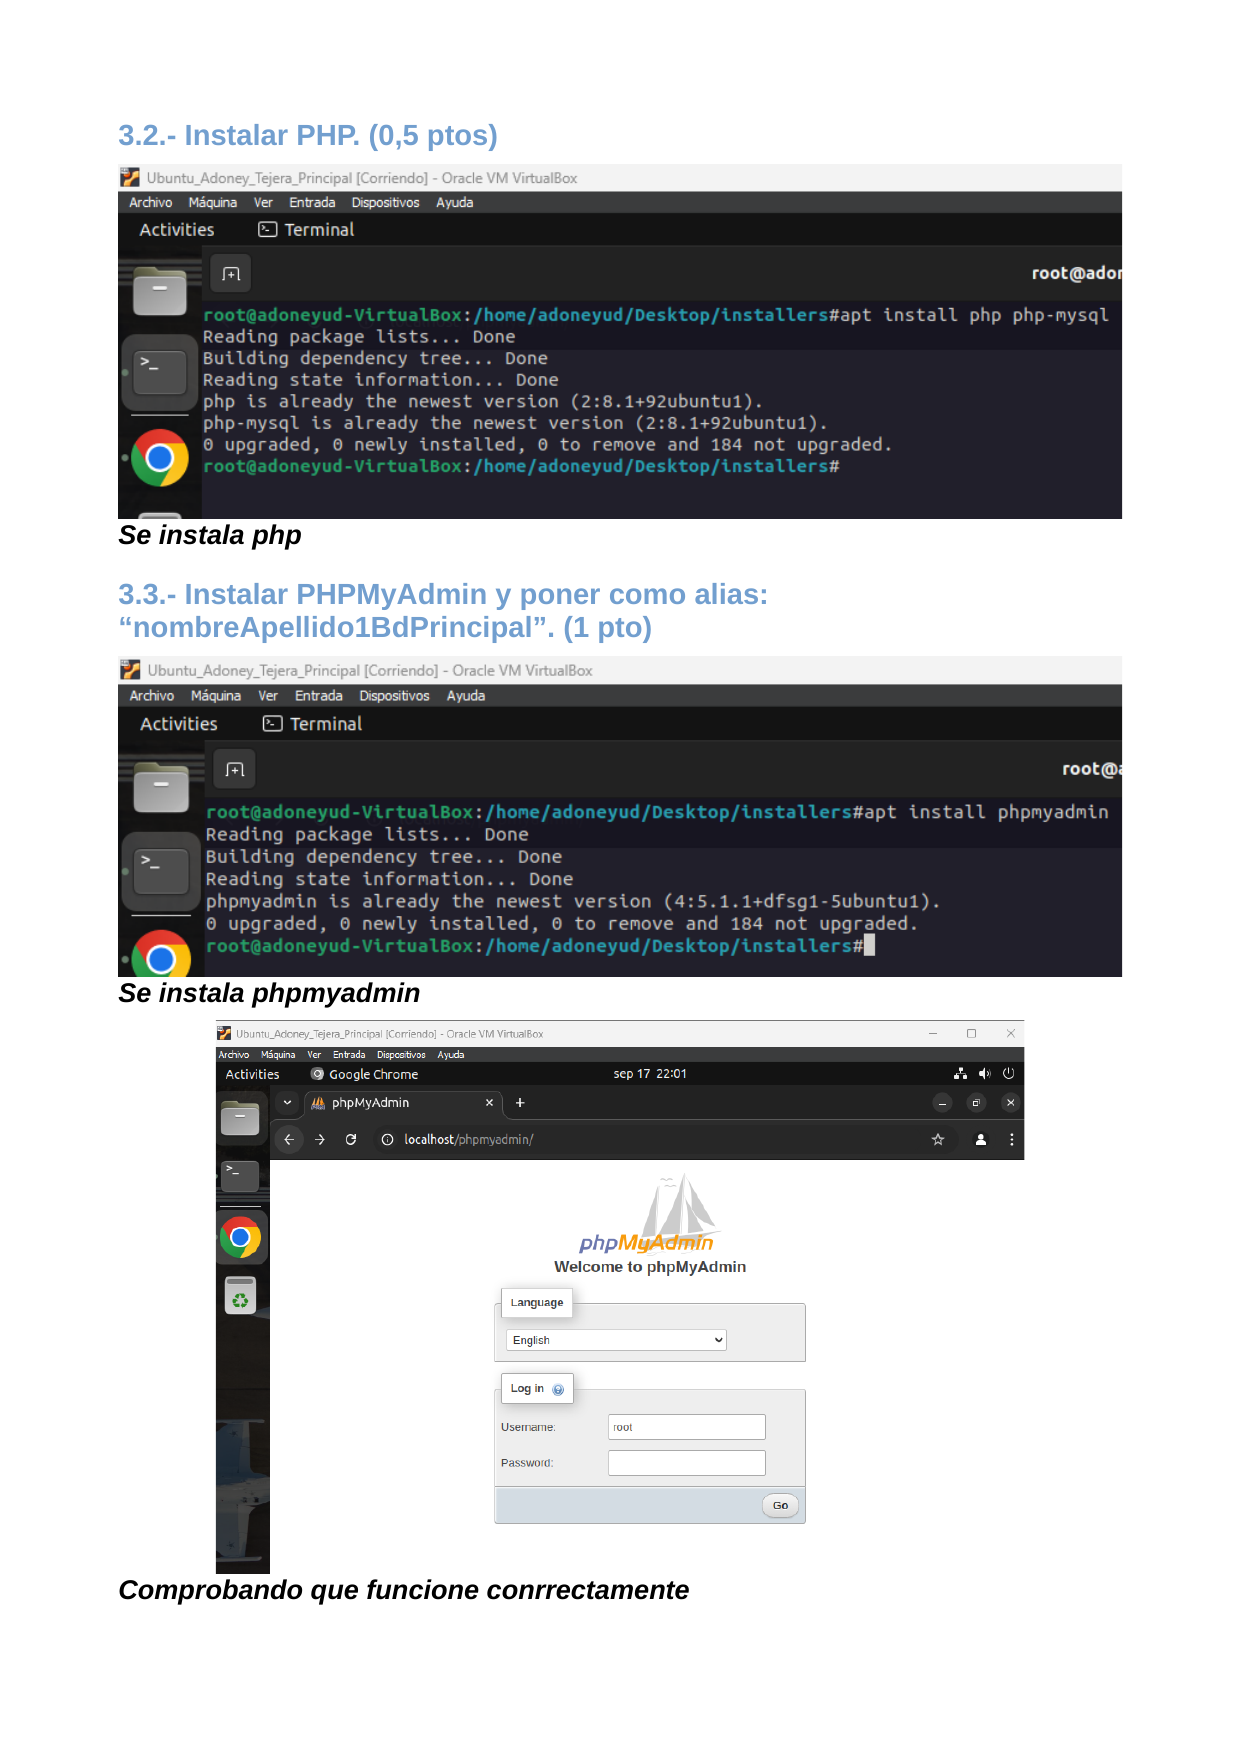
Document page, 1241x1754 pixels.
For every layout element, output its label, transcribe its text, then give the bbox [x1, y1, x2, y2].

picture [118, 656, 1123, 977]
subtitle 3.2.- Instalar PHP. (0,5 ptos) [118, 118, 1122, 152]
picture [118, 164, 1123, 519]
subtitle Se instala php [118, 519, 1122, 550]
picture [215, 1020, 1025, 1574]
subtitle Comprobando que funcione conrrectamente [118, 1574, 1122, 1605]
subtitle Se instala phpmyadmin [118, 977, 1122, 1008]
subtitle 3.3.- Instalar PHPMyAdmin y poner como alias: “nombreApellido1BdPrincipal”. (1 pto) [118, 577, 1122, 644]
